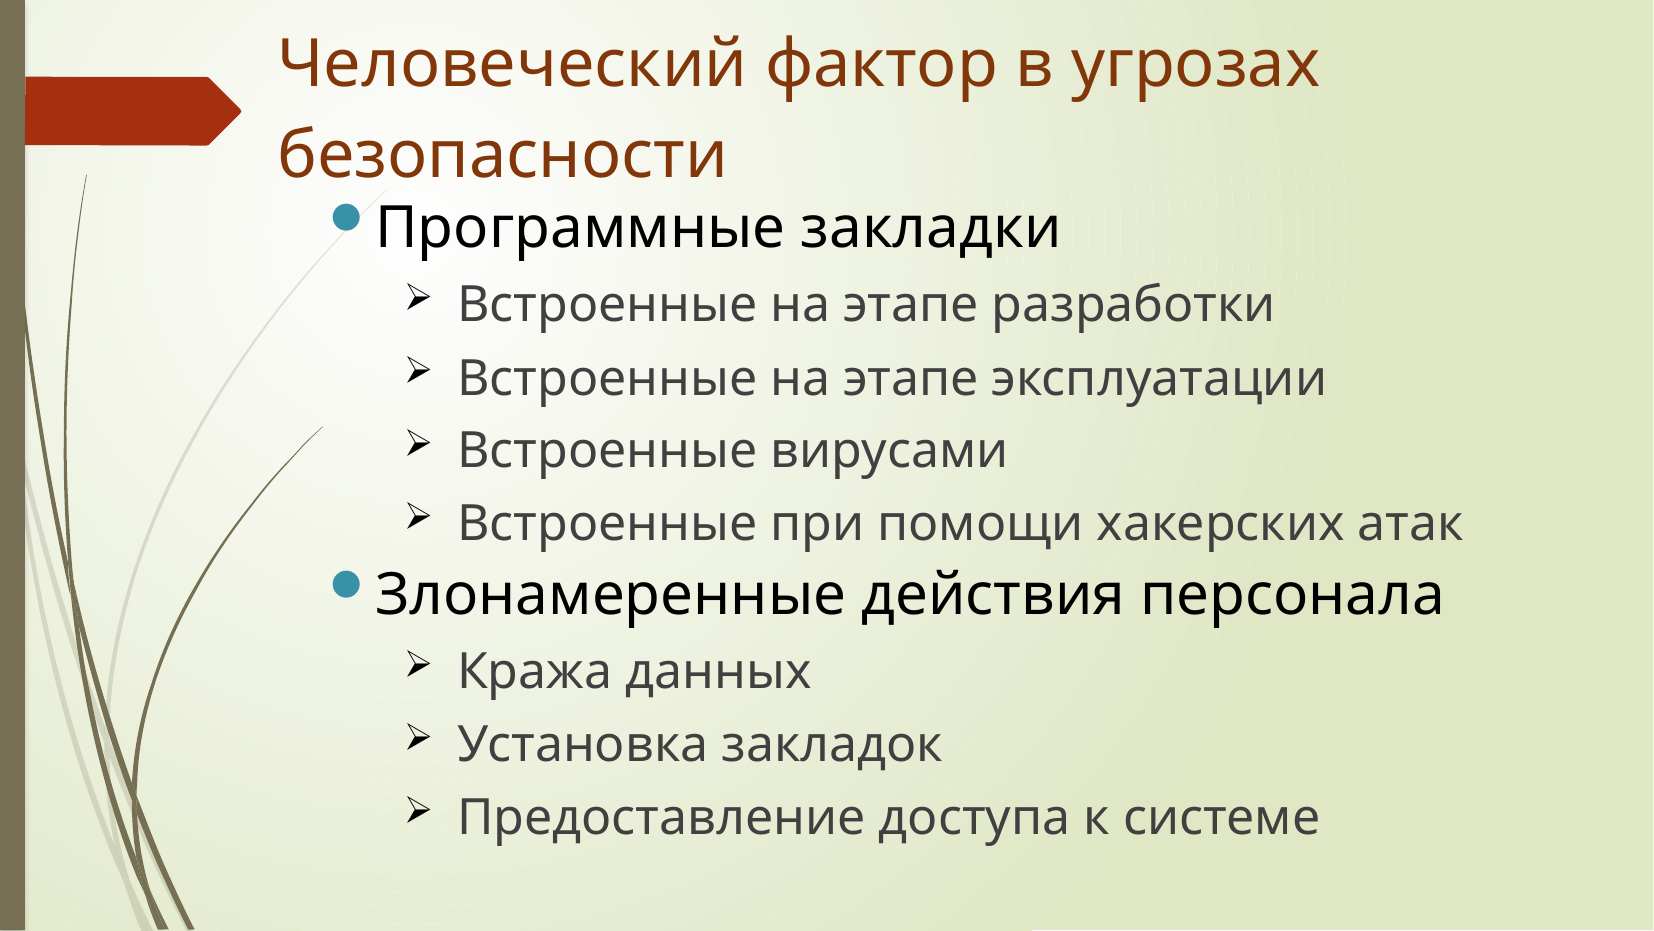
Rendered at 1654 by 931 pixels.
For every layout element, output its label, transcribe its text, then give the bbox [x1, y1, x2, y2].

title Человеческий фактор в угрозах безопасности [277, 28, 1636, 185]
list Программные закладки Встроенные на этапе разработки Встроенные на этапе эксплуатации Встроенные вирусами Встроенные при помощи хакерских атак Злонамеренные действия персонала Кража данных Установка закладок Предоставление доступа к системе [300, 189, 1630, 869]
